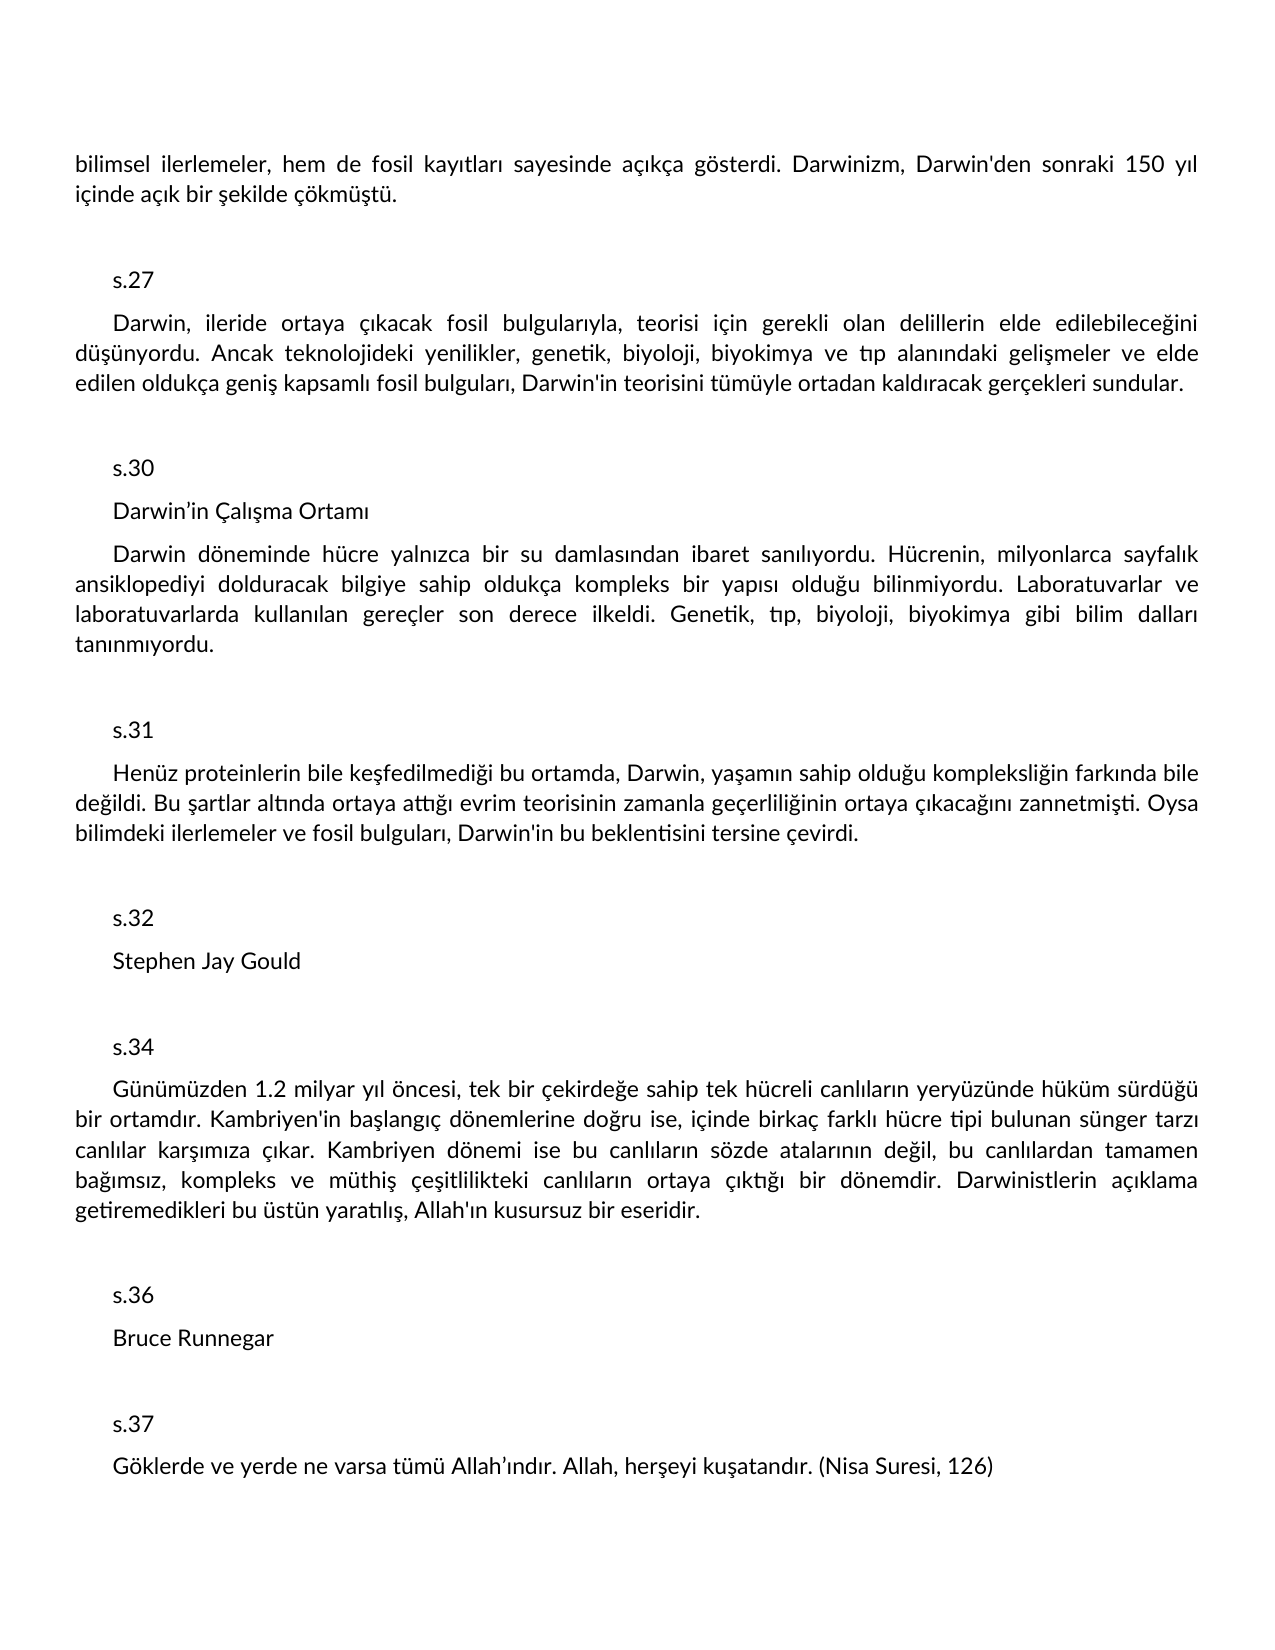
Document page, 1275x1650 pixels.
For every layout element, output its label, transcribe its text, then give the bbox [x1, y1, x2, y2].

text Günümüzden 1.2 milyar yıl öncesi, tek bir çekirdeğe sahip tek hücreli canlıların yeryüzünde hüküm sürdüğü bir ortamdır. Kambriyen'in başlangıç dönemlerine doğru ise, içinde birkaç farklı hücre tipi bulunan sünger tarzı canlılar karşımıza çıkar. Kambriyen dönemi ise bu canlıların sözde atalarının değil, bu canlılardan tamamen bağımsız, kompleks ve müthiş çeşitlilikteki canlıların ortaya çıktığı bir dönemdir. Darwinistlerin açıklama getiremedikleri bu üstün yaratılış, Allah'ın kusursuz bir eseridir. [75, 1075, 1200, 1223]
text s.30 [75, 454, 1200, 482]
text s.34 [75, 1032, 1200, 1060]
text Henüz proteinlerin bile keşfedilmediği bu ortamda, Darwin, yaşamın sahip olduğu kompleksliğin farkında bile değildi. Bu şartlar altında ortaya attığı evrim teorisinin zamanla geçerliliğinin ortaya çıkacağını zannetmişti. Oysa bilimdeki ilerlemeler ve fosil bulguları, Darwin'in bu beklentisini tersine çevirdi. [75, 758, 1200, 846]
text s.27 [75, 266, 1200, 293]
text Stephen Jay Gould [75, 947, 1200, 974]
text Darwin, ileride ortaya çıkacak fosil bulgularıyla, teorisi için gerekli olan delillerin elde edilebileceğini düşünyordu. Ancak teknolojideki yenilikler, genetik, biyoloji, biyokimya ve tıp alanındaki gelişmeler ve elde edilen oldukça geniş kapsamlı fosil bulguları, Darwin'in teorisini tümüyle ortadan kaldıracak gerçekleri sundular. [75, 308, 1200, 396]
text Darwin’in Çalışma Ortamı [75, 497, 1200, 524]
text s.31 [75, 716, 1200, 743]
text s.32 [75, 904, 1200, 932]
text bilimsel ilerlemeler, hem de fosil kayıtları sayesinde açıkça gösterdi. Darwinizm, Darwin'den sonraki 150 yıl içinde açık bir şekilde çökmüştü. [75, 150, 1200, 208]
text s.37 [75, 1409, 1200, 1437]
text Göklerde ve yerde ne varsa tümü Allah’ındır. Allah, herşeyi kuşatandır. (Nisa Suresi, 126) [75, 1452, 1200, 1479]
text s.36 [75, 1281, 1200, 1309]
text Darwin döneminde hücre yalnızca bir su damlasından ibaret sanılıyordu. Hücrenin, milyonlarca sayfalık ansiklopediyi dolduracak bilgiye sahip oldukça kompleks bir yapısı olduğu bilinmiyordu. Laboratuvarlar ve laboratuvarlarda kullanılan gereçler son derece ilkeldi. Genetik, tıp, biyoloji, biyokimya gibi bilim dalları tanınmıyordu. [75, 539, 1200, 658]
text Bruce Runnegar [75, 1324, 1200, 1351]
